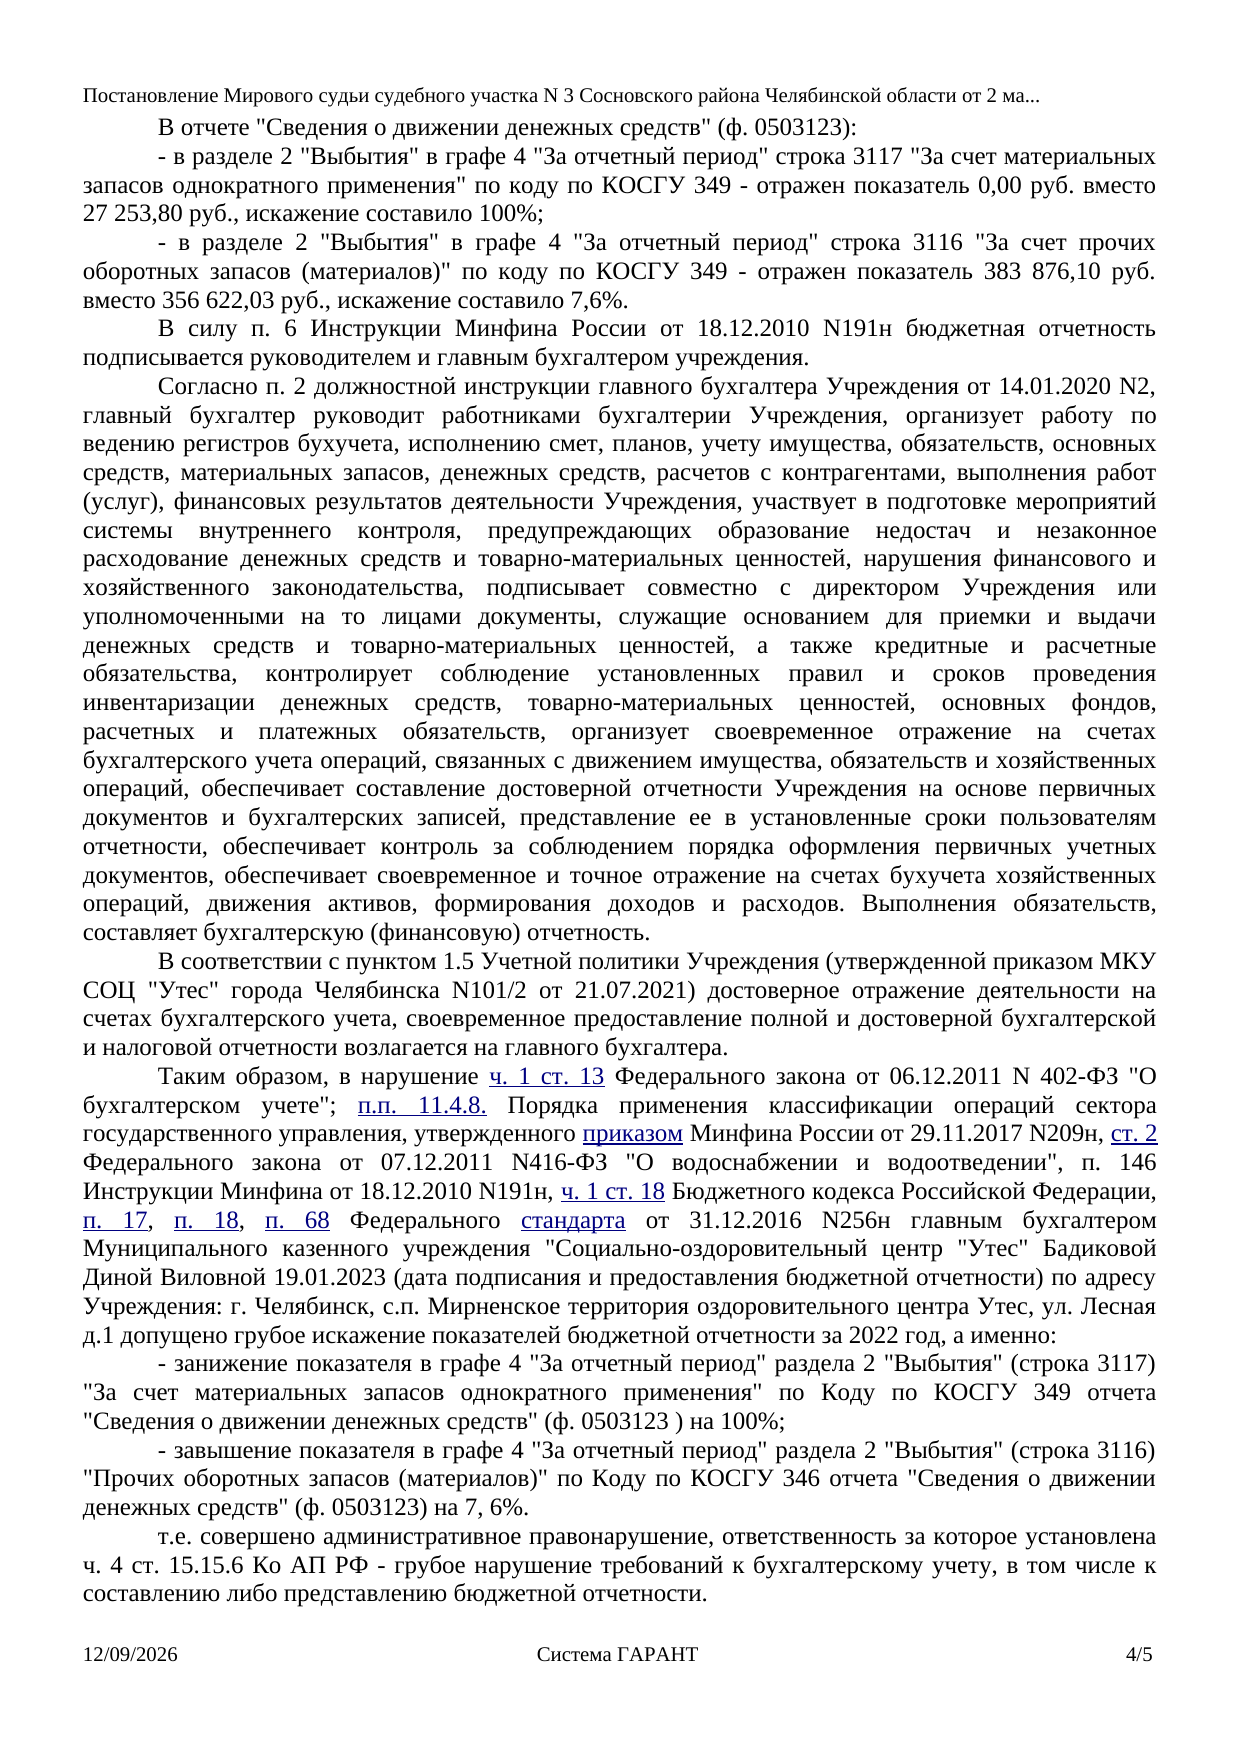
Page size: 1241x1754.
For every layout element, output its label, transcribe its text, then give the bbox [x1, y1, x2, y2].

text Таким образом, в нарушение ч. 1 ст. 13 Федерального закона от 06.12.2011 N 402-ФЗ "О бухгалтерском учете"; п.п. 11.4.8. Порядка применения классификации операций сектора государственного управления, утвержденного приказом Минфина России от 29.11.2017 N209н, ст. 2 Федерального закона от 07.12.2011 N416-ФЗ "О водоснабжении и водоотведении", п. 146 Инструкции Минфина от 18.12.2010 N191н, ч. 1 ст. 18 Бюджетного кодекса Российской Федерации, п. 17, п. 18, п. 68 Федерального стандарта от 31.12.2016 N256н главным бухгалтером Муниципального казенного учреждения "Социально-оздоровительный центр "Утес" Бадиковой Диной Виловной 19.01.2023 (дата подписания и предоставления бюджетной отчетности) по адресу Учреждения: г. Челябинск, с.п. Мирненское территория оздоровительного центра Утес, ул. Лесная д.1 допущено грубое искажение показателей бюджетной отчетности за 2022 год, а именно: [83, 1061, 1157, 1348]
text - завышение показателя в графе 4 "За отчетный период" раздела 2 "Выбытия" (строка 3116) "Прочих оборотных запасов (материалов)" по Коду по КОСГУ 346 отчета "Сведения о движении денежных средств" (ф. 0503123) на 7, 6%. [83, 1435, 1157, 1521]
text - в разделе 2 "Выбытия" в графе 4 "За отчетный период" строка 3116 "За счет прочих оборотных запасов (материалов)" по коду по КОСГУ 349 - отражен показатель 383 876,10 руб. вместо 356 622,03 руб., искажение составило 7,6%. [83, 227, 1157, 313]
text Согласно п. 2 должностной инструкции главного бухгалтера Учреждения от 14.01.2020 N2, главный бухгалтер руководит работниками бухгалтерии Учреждения, организует работу по ведению регистров бухучета, исполнению смет, планов, учету имущества, обязательств, основных средств, материальных запасов, денежных средств, расчетов с контрагентами, выполнения работ (услуг), финансовых результатов деятельности Учреждения, участвует в подготовке мероприятий системы внутреннего контроля, предупреждающих образование недостач и незаконное расходование денежных средств и товарно-материальных ценностей, нарушения финансового и хозяйственного законодательства, подписывает совместно с директором Учреждения или уполномоченными на то лицами документы, служащие основанием для приемки и выдачи денежных средств и товарно-материальных ценностей, а также кредитные и расчетные обязательства, контролирует соблюдение установленных правил и сроков проведения инвентаризации денежных средств, товарно-материальных ценностей, основных фондов, расчетных и платежных обязательств, организует своевременное отражение на счетах бухгалтерского учета операций, связанных с движением имущества, обязательств и хозяйственных операций, обеспечивает составление достоверной отчетности Учреждения на основе первичных документов и бухгалтерских записей, представление ее в установленные сроки пользователям отчетности, обеспечивает контроль за соблюдением порядка оформления первичных учетных документов, обеспечивает своевременное и точное отражение на счетах бухучета хозяйственных операций, движения активов, формирования доходов и расходов. Выполнения обязательств, составляет бухгалтерскую (финансовую) отчетность. [83, 371, 1157, 946]
text т.е. совершено административное правонарушение, ответственность за которое установлена ч. 4 ст. 15.15.6 Ко АП РФ - грубое нарушение требований к бухгалтерскому учету, в том числе к составлению либо представлению бюджетной отчетности. [83, 1521, 1157, 1607]
text - занижение показателя в графе 4 "За отчетный период" раздела 2 "Выбытия" (строка 3117) "За счет материальных запасов однократного применения" по Коду по КОСГУ 349 отчета "Сведения о движении денежных средств" (ф. 0503123 ) на 100%; [83, 1348, 1157, 1435]
text В силу п. 6 Инструкции Минфина России от 18.12.2010 N191н бюджетная отчетность подписывается руководителем и главным бухгалтером учреждения. [83, 313, 1157, 371]
text В отчете "Сведения о движении денежных средств" (ф. 0503123): [83, 112, 1157, 141]
text В соответствии с пунктом 1.5 Учетной политики Учреждения (утвержденной приказом МКУ СОЦ "Утес" города Челябинска N101/2 от 21.07.2021) достоверное отражение деятельности на счетах бухгалтерского учета, своевременное предоставление полной и достоверной бухгалтерской и налоговой отчетности возлагается на главного бухгалтера. [83, 946, 1157, 1061]
text - в разделе 2 "Выбытия" в графе 4 "За отчетный период" строка 3117 "За счет материальных запасов однократного применения" по коду по КОСГУ 349 - отражен показатель 0,00 руб. вместо 27 253,80 руб., искажение составило 100%; [83, 141, 1157, 227]
